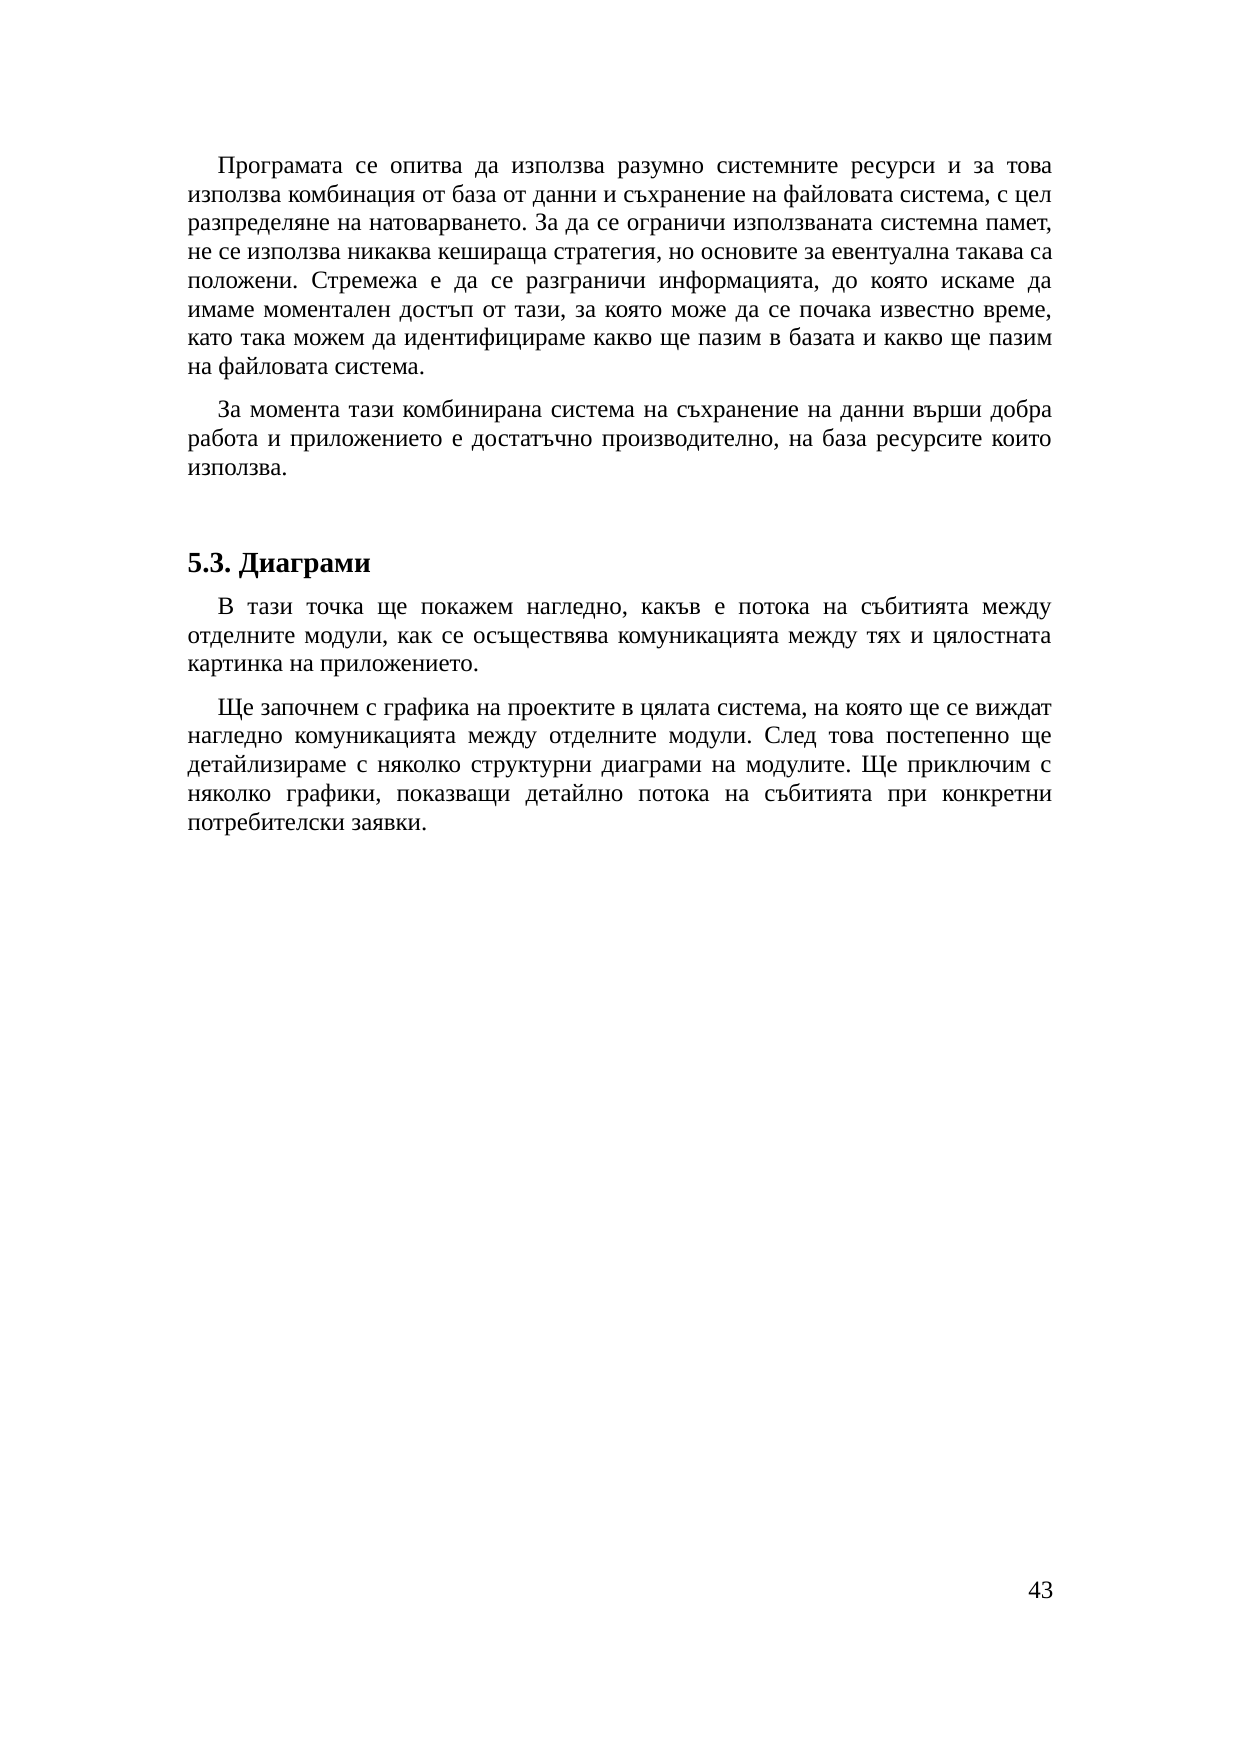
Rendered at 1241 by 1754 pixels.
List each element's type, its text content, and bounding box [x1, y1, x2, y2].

text Ще започнем с графика на проектите в цялата система, на която ще се виждат нагледно комуникацията между отделните модули. След това постепенно ще детайлизираме с няколко структурни диаграми на модулите. Ще приключим с няколко графики, показващи детайлно потока на събитията при конкретни потребителски заявки. [187, 692, 1053, 836]
text Програмата се опитва да използва разумно системните ресурси и за това използва комбинация от база от данни и съхранение на файловата система, с цел разпределяне на натоварването. За да се ограничи използваната системна памет, не се използва никаква кешираща стратегия, но основите за евентуална такава са положени. Стремежа е да се разграничи информацията, до която искаме да имаме моментален достъп от тази, за която може да се почака известно време, като така можем да идентифицираме какво ще пазим в базата и какво ще пазим на файловата система. [187, 150, 1053, 380]
text За момента тази комбинирана система на съхранение на данни върши добра работа и приложението е достатъчно производително, на база ресурсите които използва. [187, 394, 1053, 481]
subtitle 5.3. Диаграми [187, 545, 1053, 578]
text В тази точка ще покажем нагледно, какъв е потока на събитията между отделните модули, как се осъществява комуникацията между тях и цялостната картинка на приложението. [187, 591, 1053, 677]
